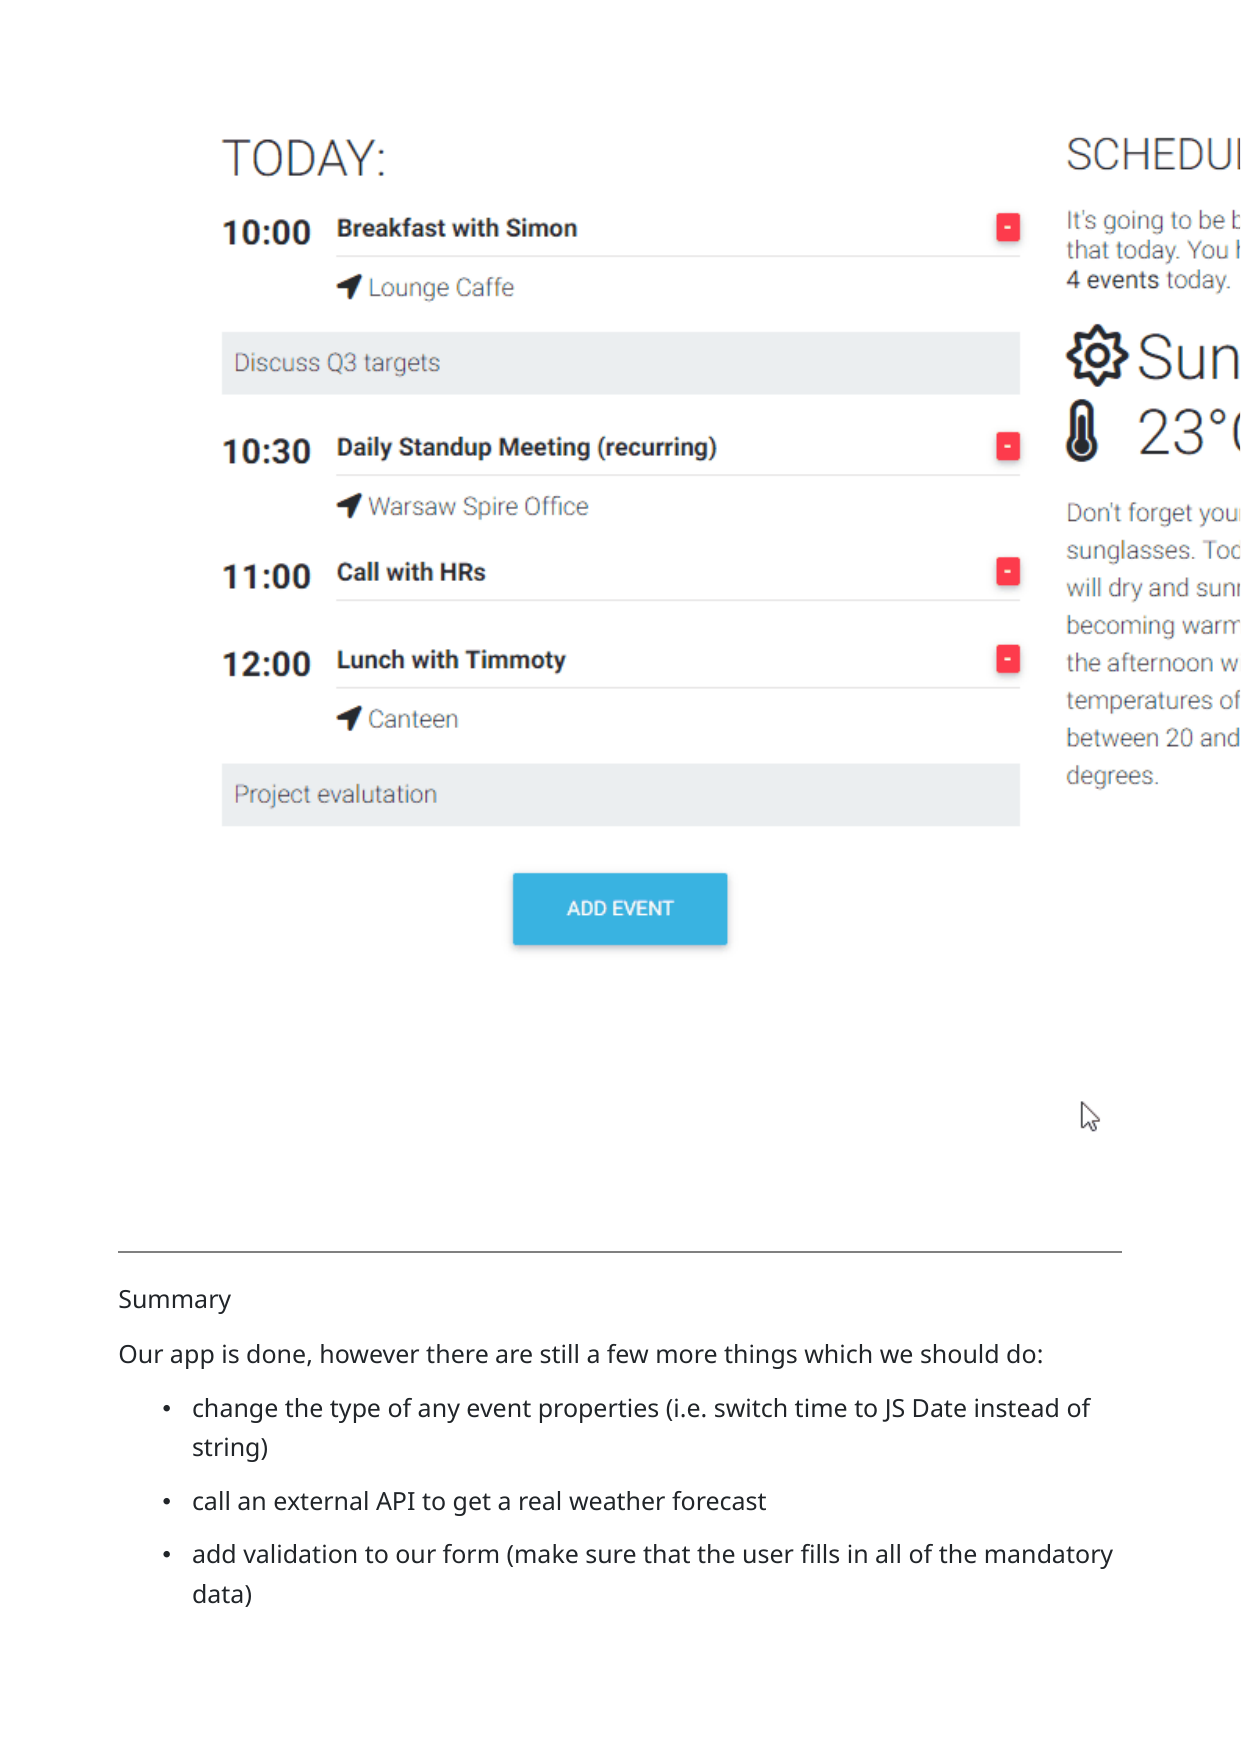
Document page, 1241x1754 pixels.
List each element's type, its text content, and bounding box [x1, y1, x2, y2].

list call an external API to get a real weather forecast [162, 1483, 1122, 1517]
picture [191, 118, 1241, 1219]
list change the type of any event properties (i.e. switch time to JS Date instead of string) [162, 1390, 1122, 1464]
list add validation to our form (make sure that the user fills in all of the mandatory data) [162, 1537, 1122, 1610]
text Our app is done, however there are still a few more things which we should do: [118, 1337, 1122, 1371]
subtitle Summary [118, 1281, 1122, 1315]
